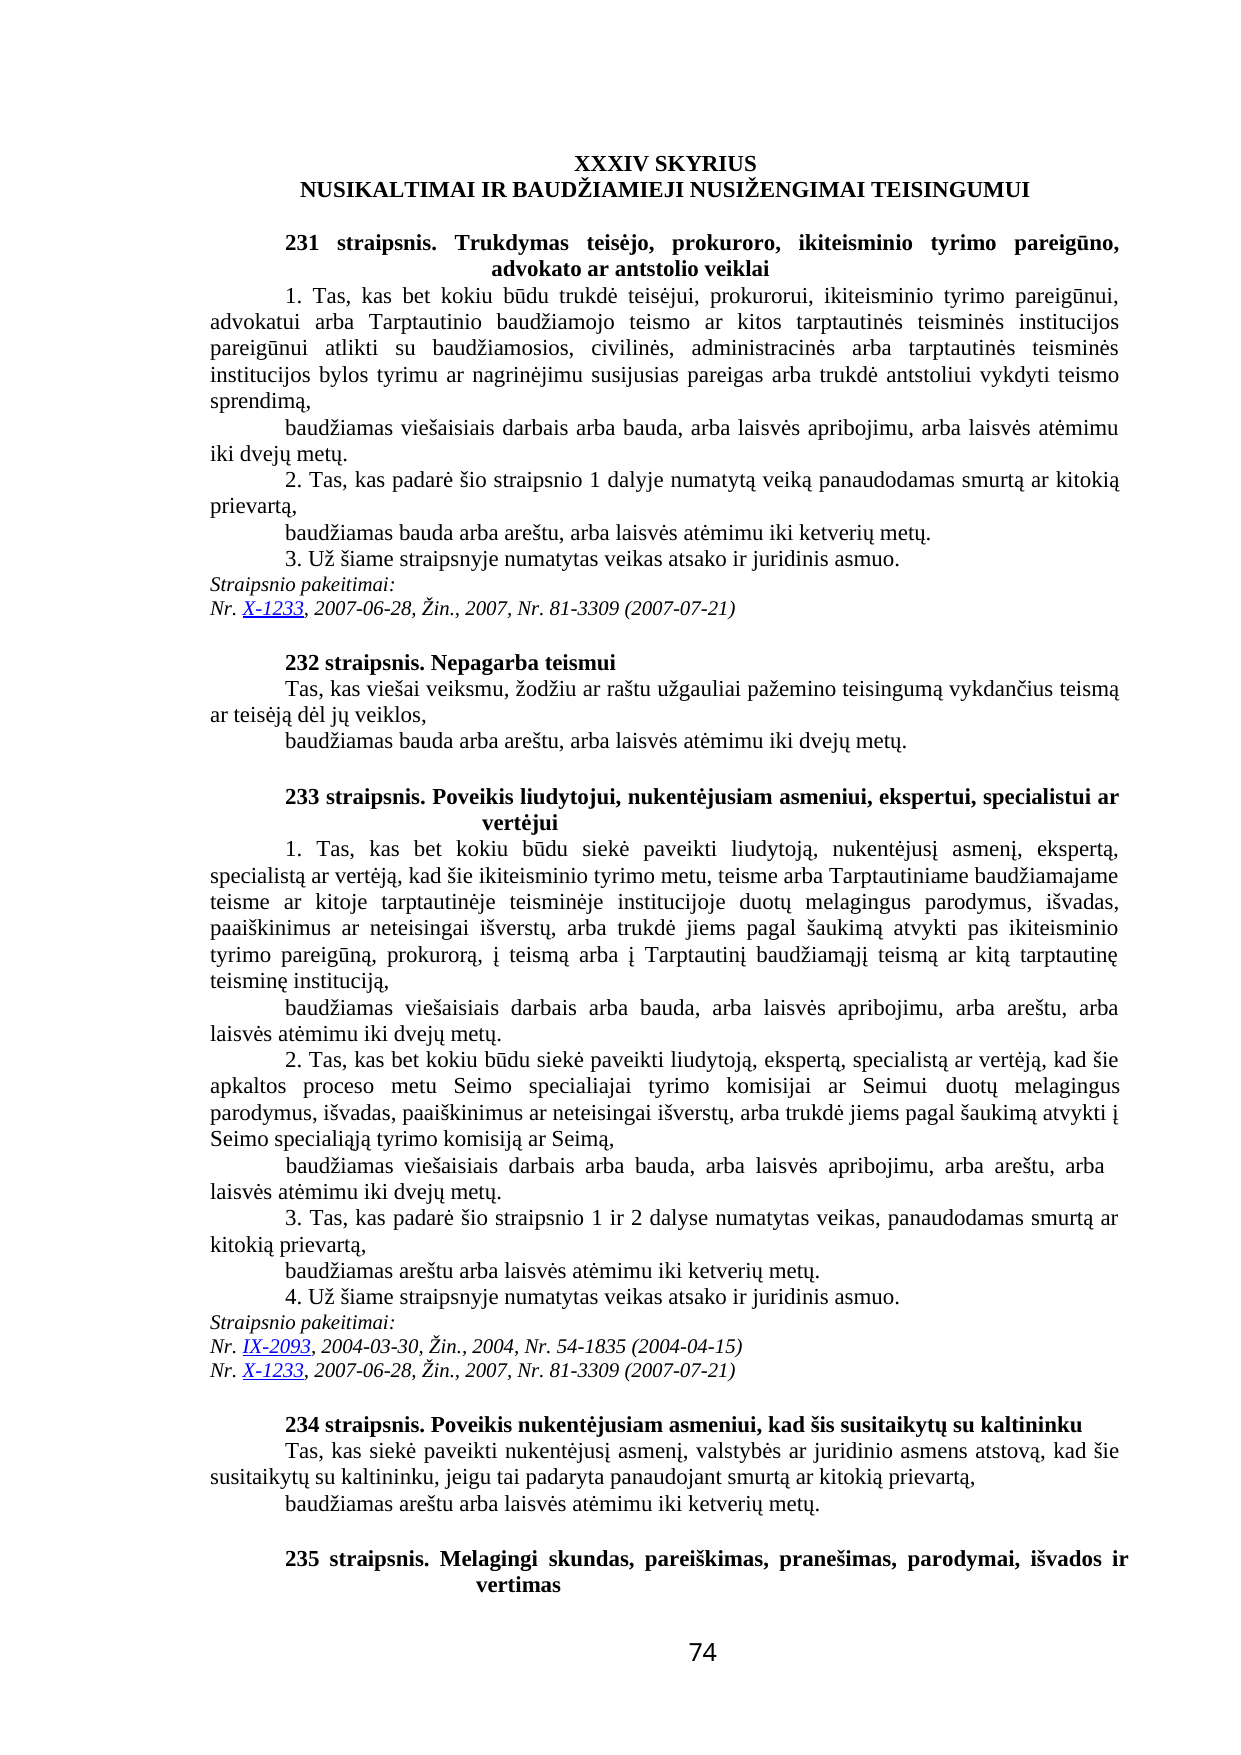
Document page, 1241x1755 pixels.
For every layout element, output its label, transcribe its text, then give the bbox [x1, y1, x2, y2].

text 3. Už šiame straipsnyje numatytas veikas atsako ir juridinis asmuo. [210, 545, 1120, 572]
text Tas, kas siekė paveikti nukentėjusį asmenį, valstybės ar juridinio asmens atstovą, kad šie susitaikytų su kaltininku, jeigu tai padaryta panaudojant smurtą ar kitokią prievartą, [210, 1437, 1120, 1490]
text baudžiamas viešaisiais darbais arba bauda, arba laisvės apribojimu, arba areštu, arba laisvės atėmimu iki dvejų metų. [210, 1152, 1106, 1204]
text 3. Tas, kas padarė šio straipsnio 1 ir 2 dalyse numatytas veikas, panaudodamas smurtą ar kitokią prievartą, [210, 1204, 1120, 1257]
text 231 straipsnis. Trukdymas teisėjo, prokuroro, ikiteisminio tyrimo pareigūno, advokato ar antstolio veiklai [285, 229, 1120, 282]
text Straipsnio pakeitimai: [210, 572, 1120, 596]
text 235 straipsnis. Melagingi skundas, pareiškimas, pranešimas, parodymai, išvados ir vertimas [285, 1545, 1129, 1598]
text Nusikaltimai ir baudžiamieji nusižengimai teisingumui [210, 176, 1120, 203]
text baudžiamas areštu arba laisvės atėmimu iki ketverių metų. [210, 1490, 1120, 1516]
text baudžiamas viešaisiais darbais arba bauda, arba laisvės apribojimu, arba laisvės atėmimu iki dvejų metų. [210, 413, 1120, 466]
text Tas, kas viešai veiksmu, žodžiu ar raštu užgauliai pažemino teisingumą vykdančius teismą ar teisėją dėl jų veiklos, [210, 675, 1120, 728]
text 4. Už šiame straipsnyje numatytas veikas atsako ir juridinis asmuo. [210, 1283, 1120, 1310]
text baudžiamas bauda arba areštu, arba laisvės atėmimu iki dvejų metų. [210, 728, 1120, 754]
subtitle XXXIV SKYRIUS [210, 150, 1120, 176]
text baudžiamas areštu arba laisvės atėmimu iki ketverių metų. [210, 1257, 1120, 1283]
text 2. Tas, kas padarė šio straipsnio 1 dalyje numatytą veiką panaudodamas smurtą ar kitokią prievartą, [210, 466, 1120, 519]
text 233 straipsnis. Poveikis liudytojui, nukentėjusiam asmeniui, ekspertui, specialistui ar vertėjui [285, 783, 1120, 835]
text 232 straipsnis. Nepagarba teismui [210, 648, 1120, 675]
text Straipsnio pakeitimai: [210, 1310, 1120, 1334]
text 1. Tas, kas bet kokiu būdu siekė paveikti liudytoją, nukentėjusį asmenį, ekspertą, specialistą ar vertėją, kad šie ikiteisminio tyrimo metu, teisme arba Tarptautiniame baudžiamajame teisme ar kitoje tarptautinėje teisminėje institucijoje duotų melagingus parodymus, išvadas, paaiškinimus ar neteisingai išverstų, arba trukdė jiems pagal šaukimą atvykti pas ikiteisminio tyrimo pareigūną, prokurorą, į teismą arba į Tarptautinį baudžiamąjį teismą ar kitą tarptautinę teisminę instituciją, [210, 835, 1120, 993]
text baudžiamas bauda arba areštu, arba laisvės atėmimu iki ketverių metų. [210, 519, 1120, 545]
text Nr. IX-2093, 2004-03-30, Žin., 2004, Nr. 54-1835 (2004-04-15) [210, 1334, 1120, 1358]
text baudžiamas viešaisiais darbais arba bauda, arba laisvės apribojimu, arba areštu, arba laisvės atėmimu iki dvejų metų. [210, 993, 1120, 1046]
text 234 straipsnis. Poveikis nukentėjusiam asmeniui, kad šis susitaikytų su kaltininku [285, 1411, 1120, 1437]
text Nr. X-1233, 2007-06-28, Žin., 2007, Nr. 81-3309 (2007-07-21) [210, 1358, 1120, 1382]
text 2. Tas, kas bet kokiu būdu siekė paveikti liudytoją, ekspertą, specialistą ar vertėją, kad šie apkaltos proceso metu Seimo specialiajai tyrimo komisijai ar Seimui duotų melagingus parodymus, išvadas, paaiškinimus ar neteisingai išverstų, arba trukdė jiems pagal šaukimą atvykti į Seimo specialiąją tyrimo komisiją ar Seimą, [210, 1046, 1120, 1152]
text 1. Tas, kas bet kokiu būdu trukdė teisėjui, prokurorui, ikiteisminio tyrimo pareigūnui, advokatui arba Tarptautinio baudžiamojo teismo ar kitos tarptautinės teisminės institucijos pareigūnui atlikti su baudžiamosios, civilinės, administracinės arba tarptautinės teisminės institucijos bylos tyrimu ar nagrinėjimu susijusias pareigas arba trukdė antstoliui vykdyti teismo sprendimą, [210, 282, 1120, 413]
text Nr. X-1233, 2007-06-28, Žin., 2007, Nr. 81-3309 (2007-07-21) [210, 596, 1120, 620]
